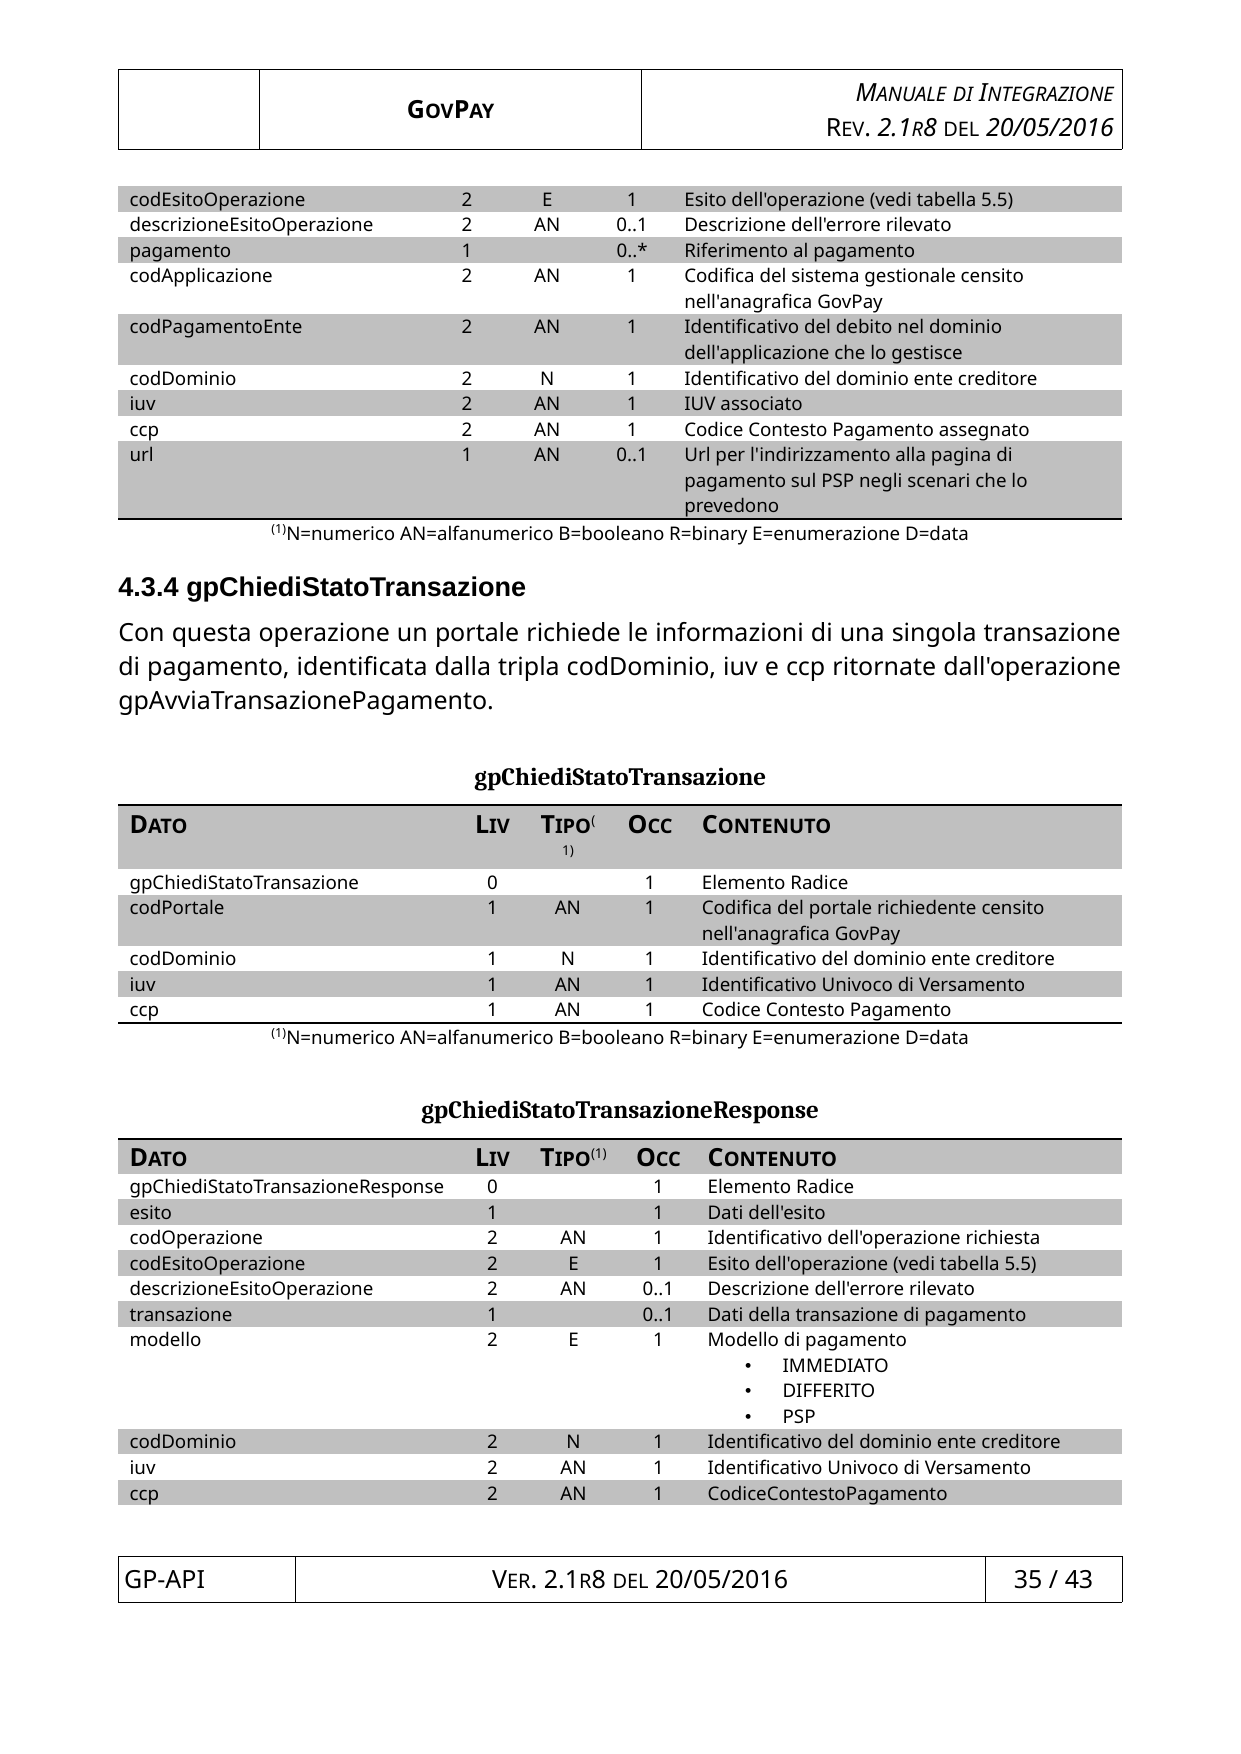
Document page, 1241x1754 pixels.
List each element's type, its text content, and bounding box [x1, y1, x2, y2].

table_cell Codifica del sistema gestionale censito nell'anagrafica GovPay [673, 263, 1122, 314]
table_cell 1 [620, 1429, 696, 1454]
table_cell Modello di pagamento IMMEDIATO DIFFERITO PSP [696, 1327, 1122, 1429]
table_cell 2 [431, 212, 503, 237]
subtitle gpChiediStatoTransazione [118, 571, 1122, 602]
table_cell 0..1 [591, 212, 673, 237]
table_cell ccp [118, 416, 431, 441]
table_cell 1 [431, 441, 503, 518]
table_cell codDominio [118, 365, 431, 390]
table_cell Contenuto [696, 1140, 1122, 1174]
table_cell CodiceContestoPagamento [696, 1480, 1122, 1505]
table_cell Occ [620, 1140, 696, 1174]
table_cell modello [118, 1327, 458, 1429]
table_cell 1 [591, 390, 673, 416]
table_cell 0..* [591, 237, 673, 263]
table_cell codEsitoOperazione [118, 186, 431, 212]
table_cell 2 [431, 186, 503, 212]
table_cell Liv [458, 806, 526, 869]
table_cell 1 [620, 1199, 696, 1225]
table_cell AN [503, 390, 591, 416]
table_cell N [526, 946, 609, 971]
table_cell E [526, 1250, 620, 1276]
table_cell 1 [431, 237, 503, 263]
table_cell gpChiediStatoTransazioneResponse [118, 1174, 458, 1199]
table_cell N [503, 365, 591, 390]
table_cell Identificativo Univoco di Versamento [696, 1454, 1122, 1480]
table_cell 1 [609, 946, 690, 971]
table_cell AN [503, 212, 591, 237]
table_cell Liv [458, 1140, 526, 1174]
table_cell 1 [591, 263, 673, 314]
table_cell 1 [620, 1250, 696, 1276]
table_cell 1 [609, 869, 690, 894]
table_cell 1 [609, 997, 690, 1022]
table_cell 1 [591, 416, 673, 441]
table_cell 1 [458, 946, 526, 971]
table_cell 1 [609, 895, 690, 946]
table_cell Identificativo del dominio ente creditore [690, 946, 1122, 971]
table_cell 1 [591, 186, 673, 212]
table_cell Elemento Radice [690, 869, 1122, 894]
table_cell Riferimento al pagamento [673, 237, 1122, 263]
table_cell 0..1 [620, 1276, 696, 1301]
table_cell codPortale [118, 895, 458, 946]
table_cell 1 [458, 971, 526, 997]
table_cell Tipo(1) [526, 1140, 620, 1174]
table_cell 1 [620, 1174, 696, 1199]
table_cell 0..1 [620, 1301, 696, 1327]
table_cell 2 [458, 1276, 526, 1301]
table_cell 2 [458, 1250, 526, 1276]
text (1)N=numerico AN=alfanumerico B=booleano R=binary E=enumerazione D=data [118, 520, 1122, 546]
table_cell 1 [620, 1454, 696, 1480]
table_cell N [526, 1429, 620, 1454]
table_cell Url per l'indirizzamento alla pagina di pagamento sul PSP negli scenari che lo prevedono [673, 441, 1122, 518]
table_cell [526, 1199, 620, 1225]
table_cell codPagamentoEnte [118, 314, 431, 365]
table_cell Descrizione dell'errore rilevato [696, 1276, 1122, 1301]
text (1)N=numerico AN=alfanumerico B=booleano R=binary E=enumerazione D=data [118, 1024, 1122, 1050]
table_cell transazione [118, 1301, 458, 1327]
table_cell E [503, 186, 591, 212]
table_cell AN [503, 263, 591, 314]
table_cell ccp [118, 1480, 458, 1505]
table_cell esito [118, 1199, 458, 1225]
table_cell 0 [458, 869, 526, 894]
table_cell Dati dell'esito [696, 1199, 1122, 1225]
table_cell Dati della transazione di pagamento [696, 1301, 1122, 1327]
table_header gpChiediStatoTransazioneResponse [118, 1096, 1122, 1137]
table_cell 1 [620, 1327, 696, 1429]
table_cell 2 [431, 390, 503, 416]
table_cell pagamento [118, 237, 431, 263]
table_cell AN [526, 1480, 620, 1505]
table_cell codEsitoOperazione [118, 1250, 458, 1276]
table_cell 2 [458, 1454, 526, 1480]
table_cell Codice Contesto Pagamento [690, 997, 1122, 1022]
table_cell iuv [118, 390, 431, 416]
table_cell E [526, 1327, 620, 1429]
table_cell descrizioneEsitoOperazione [118, 212, 431, 237]
table_cell 1 [458, 1301, 526, 1327]
table_cell 2 [458, 1429, 526, 1454]
table_cell 1 [620, 1480, 696, 1505]
table_cell Descrizione dell'errore rilevato [673, 212, 1122, 237]
table_cell 1 [609, 971, 690, 997]
table_cell Contenuto [690, 806, 1122, 869]
table_cell 2 [458, 1225, 526, 1250]
table_cell AN [526, 997, 609, 1022]
table_cell 2 [458, 1327, 526, 1429]
table_cell 2 [431, 416, 503, 441]
table_cell Codice Contesto Pagamento assegnato [673, 416, 1122, 441]
table_cell [503, 237, 591, 263]
table_cell Occ [609, 806, 690, 869]
table_cell 0 [458, 1174, 526, 1199]
table_cell 1 [458, 997, 526, 1022]
table_cell 2 [431, 263, 503, 314]
table_cell Dato [118, 806, 458, 869]
table_cell 1 [620, 1225, 696, 1250]
table_header gpChiediStatoTransazione [118, 763, 1122, 804]
table_cell 2 [431, 365, 503, 390]
table_cell Esito dell'operazione (vedi tabella 5.5) [696, 1250, 1122, 1276]
table_cell AN [503, 416, 591, 441]
table_cell 1 [458, 1199, 526, 1225]
table_cell IUV associato [673, 390, 1122, 416]
table_cell AN [503, 441, 591, 518]
table_cell codApplicazione [118, 263, 431, 314]
table_cell Identificativo dell'operazione richiesta [696, 1225, 1122, 1250]
table_cell Elemento Radice [696, 1174, 1122, 1199]
table_cell Identificativo del dominio ente creditore [673, 365, 1122, 390]
table_cell [526, 1174, 620, 1199]
table_cell [526, 869, 609, 894]
table_cell AN [526, 1454, 620, 1480]
table_cell Esito dell'operazione (vedi tabella 5.5) [673, 186, 1122, 212]
table_cell 0..1 [591, 441, 673, 518]
table_cell AN [526, 1225, 620, 1250]
table_cell Identificativo Univoco di Versamento [690, 971, 1122, 997]
table_cell 2 [458, 1480, 526, 1505]
table_cell AN [503, 314, 591, 365]
table_cell 1 [458, 895, 526, 946]
table_cell Dato [118, 1140, 458, 1174]
table_cell AN [526, 895, 609, 946]
table_cell 1 [591, 365, 673, 390]
table_cell codDominio [118, 1429, 458, 1454]
table_cell AN [526, 971, 609, 997]
table_cell gpChiediStatoTransazione [118, 869, 458, 894]
table_cell 2 [431, 314, 503, 365]
table_cell codOperazione [118, 1225, 458, 1250]
table_cell Identificativo del debito nel dominio dell'applicazione che lo gestisce [673, 314, 1122, 365]
table_cell ccp [118, 997, 458, 1022]
table_cell 1 [591, 314, 673, 365]
table_cell AN [526, 1276, 620, 1301]
table_cell [526, 1301, 620, 1327]
table_cell Tipo(1) [526, 806, 609, 869]
text Con questa operazione un portale richiede le informazioni di una singola transazione di pagamento, identificata dalla tripla codDominio, iuv e ccp ritornate dall'operazione gpAvviaTransazionePagamento. [118, 614, 1122, 717]
table_cell descrizioneEsitoOperazione [118, 1276, 458, 1301]
table_cell Identificativo del dominio ente creditore [696, 1429, 1122, 1454]
table_cell iuv [118, 1454, 458, 1480]
table_cell url [118, 441, 431, 518]
table_cell Codifica del portale richiedente censito nell'anagrafica GovPay [690, 895, 1122, 946]
table_cell iuv [118, 971, 458, 997]
table_cell codDominio [118, 946, 458, 971]
